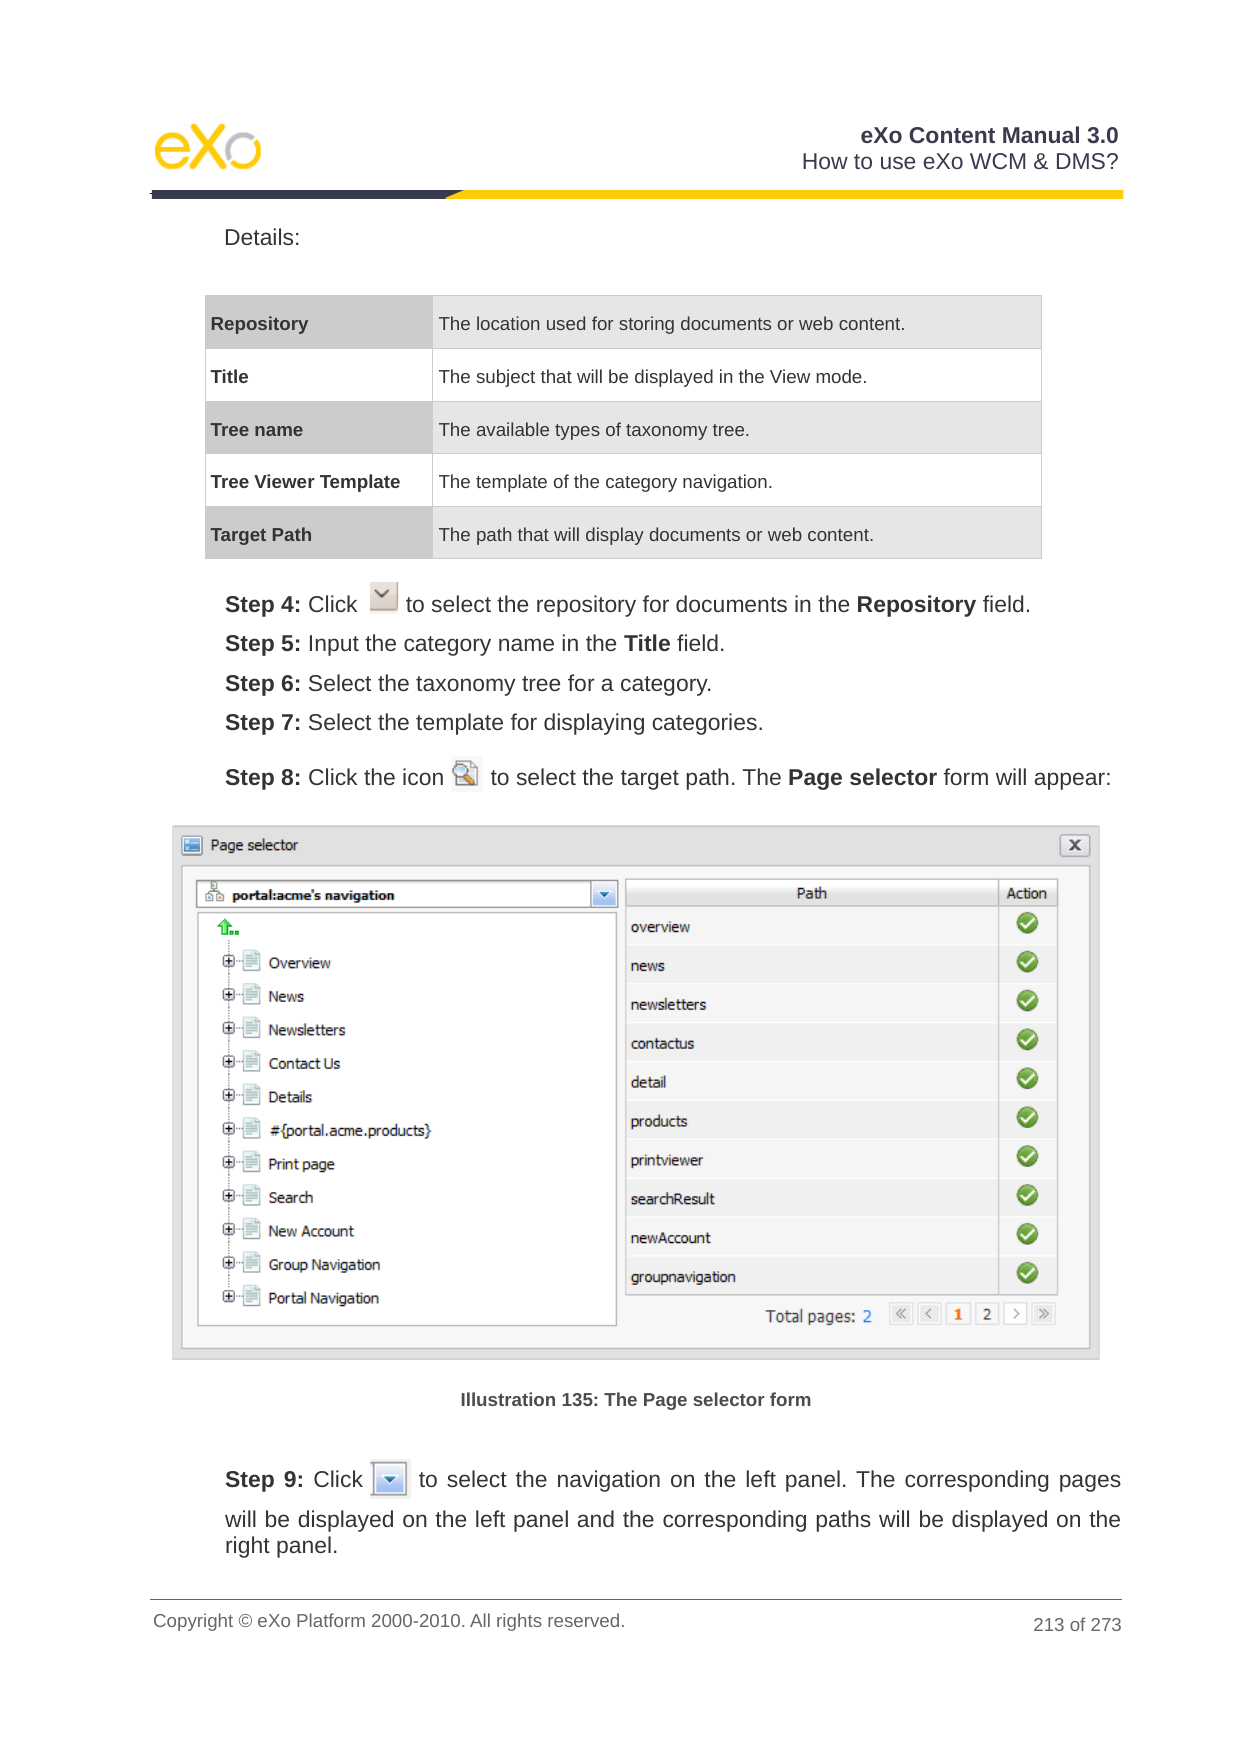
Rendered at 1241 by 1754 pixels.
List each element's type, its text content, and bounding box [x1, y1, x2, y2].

picture [370, 582, 399, 614]
list Step 5: Input the category name in the Title field. [187, 630, 1122, 657]
picture [172, 825, 1100, 1360]
table_header The location used for storing documents or web content. [433, 296, 1041, 348]
list Step 8: Click the iconto select the target path. The Page selector form will appear: [187, 761, 1122, 796]
list Step 6: Select the taxonomy tree for a category. [187, 670, 1122, 696]
list Step 9: Clickto select the navigation on the left panel. The corresponding pages will be displayed on the left panel and the corresponding paths will be displayed on the right panel. [187, 1452, 1122, 1559]
table_cell Title [206, 349, 432, 401]
table_cell The subject that will be displayed in the View mode. [433, 349, 1041, 401]
picture [370, 1459, 412, 1499]
picture [151, 190, 1124, 199]
picture [155, 123, 262, 170]
picture [451, 756, 483, 792]
table_cell Tree Viewer Template [206, 454, 432, 506]
table_cell The available types of taxonomy tree. [433, 402, 1041, 453]
table_cell Tree name [206, 402, 432, 453]
table_cell The template of the category navigation. [433, 454, 1041, 506]
list Step 4: Click to select the repository for documents in the Repository field. [187, 591, 1122, 617]
table_cell The path that will display documents or web content. [433, 507, 1041, 558]
table_header Repository [206, 296, 432, 348]
table_cell Target Path [206, 507, 432, 558]
list Illustration 135: The Page selector form [172, 1360, 1099, 1411]
list Step 7: Select the template for displaying categories. [187, 709, 1122, 736]
text Details: [224, 223, 1122, 250]
